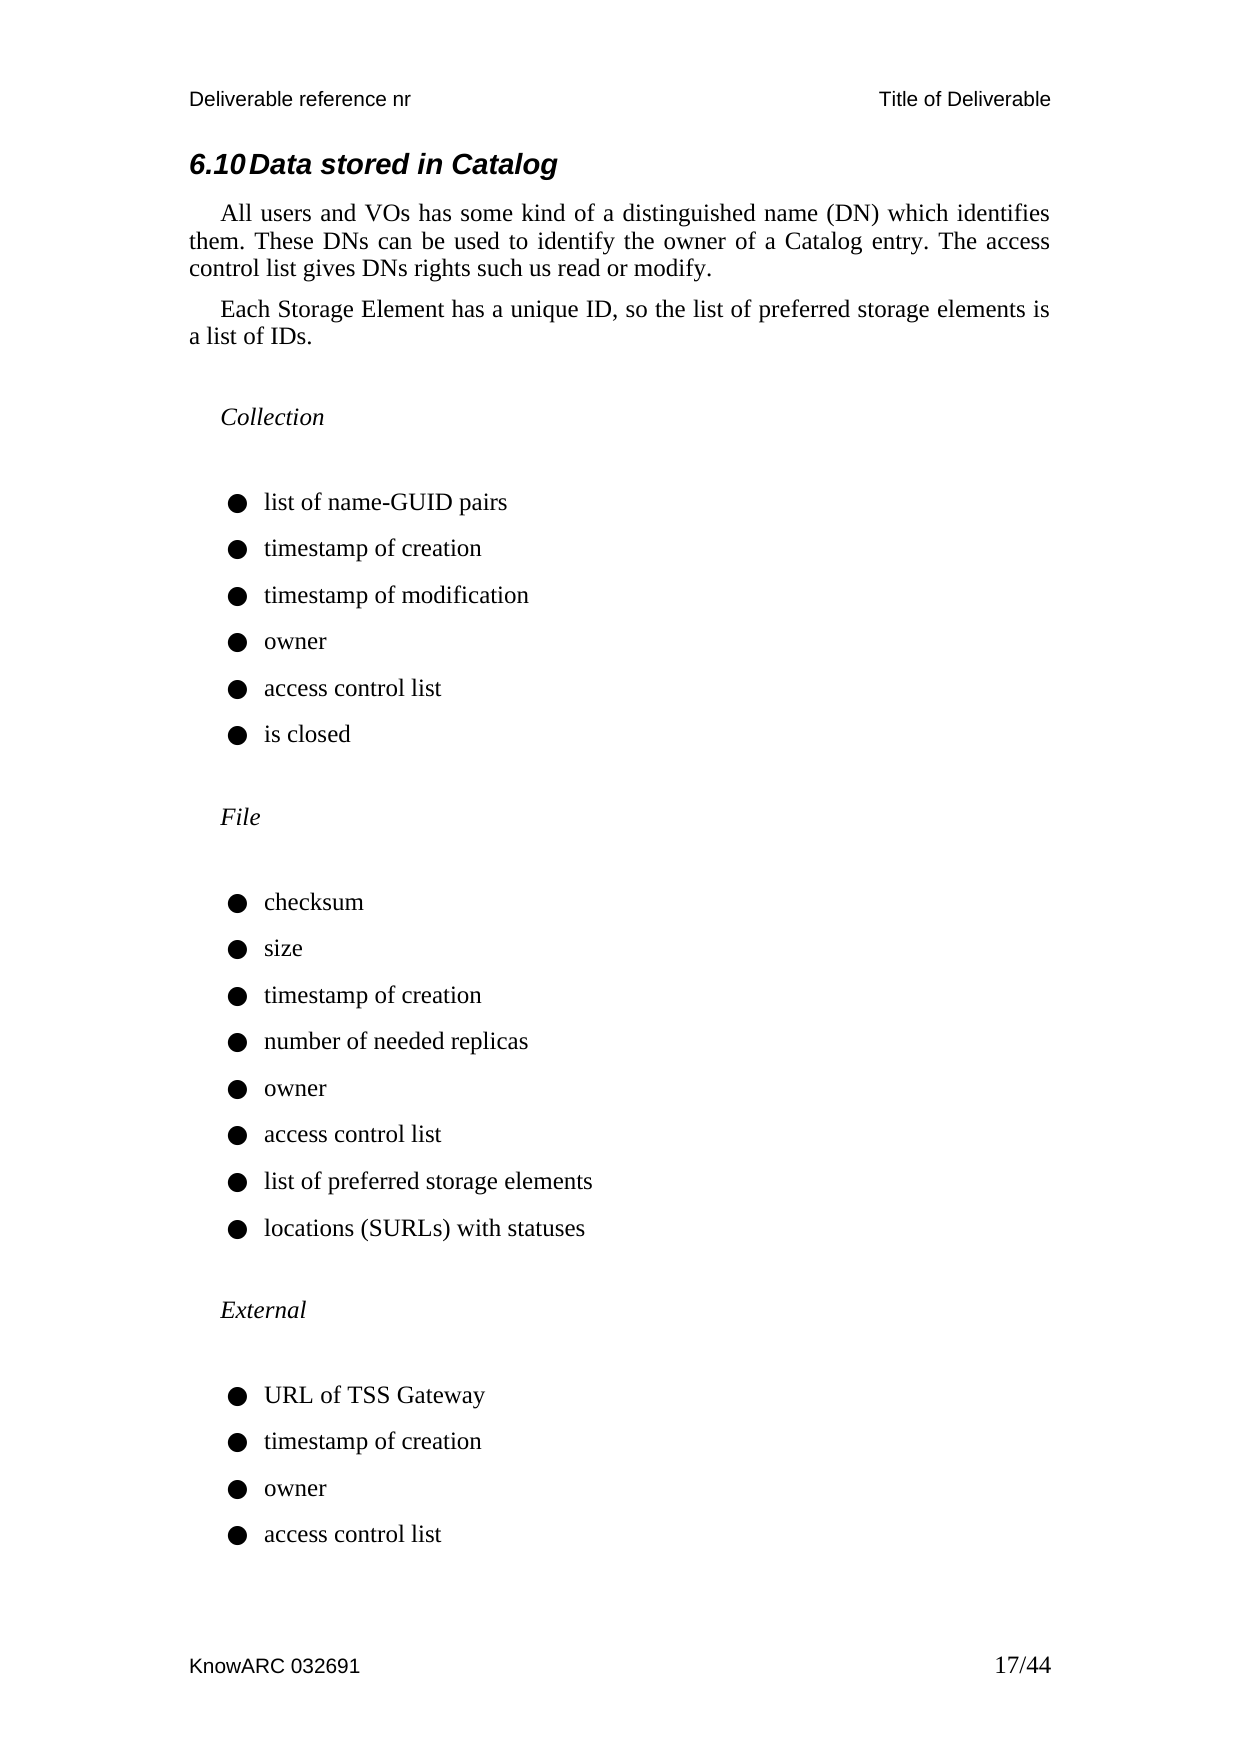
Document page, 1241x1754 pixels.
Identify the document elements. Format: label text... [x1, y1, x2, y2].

list timestamp of creation [226, 530, 1051, 564]
subtitle Data stored in Catalog [189, 148, 1051, 180]
list list of name-GUID pairs [226, 483, 1051, 517]
list timestamp of creation [226, 976, 1051, 1010]
list owner [226, 1069, 1051, 1103]
list list of preferred storage elements [226, 1163, 1051, 1197]
text File [189, 803, 1051, 831]
list owner [226, 1469, 1051, 1503]
list access control list [226, 669, 1051, 703]
list is closed [226, 716, 1051, 750]
text Each Storage Element has a unique ID, so the list of preferred storage elements is a list of IDs. [189, 295, 1051, 350]
list timestamp of creation [226, 1423, 1051, 1457]
list locations (SURLs) with statuses [226, 1209, 1051, 1243]
list owner [226, 623, 1051, 657]
list size [226, 930, 1051, 964]
text Collection [189, 403, 1051, 431]
text All users and VOs has some kind of a distinguished name (DN) which identifies them. These DNs can be used to identify the owner of a Catalog entry. The access control list gives DNs rights such us read or modify. [189, 199, 1051, 282]
list access control list [226, 1516, 1051, 1550]
text External [189, 1296, 1051, 1324]
list URL of TSS Gateway [226, 1376, 1051, 1410]
list timestamp of modification [226, 576, 1051, 610]
list number of needed replicas [226, 1023, 1051, 1057]
list access control list [226, 1116, 1051, 1150]
list checksum [226, 883, 1051, 917]
